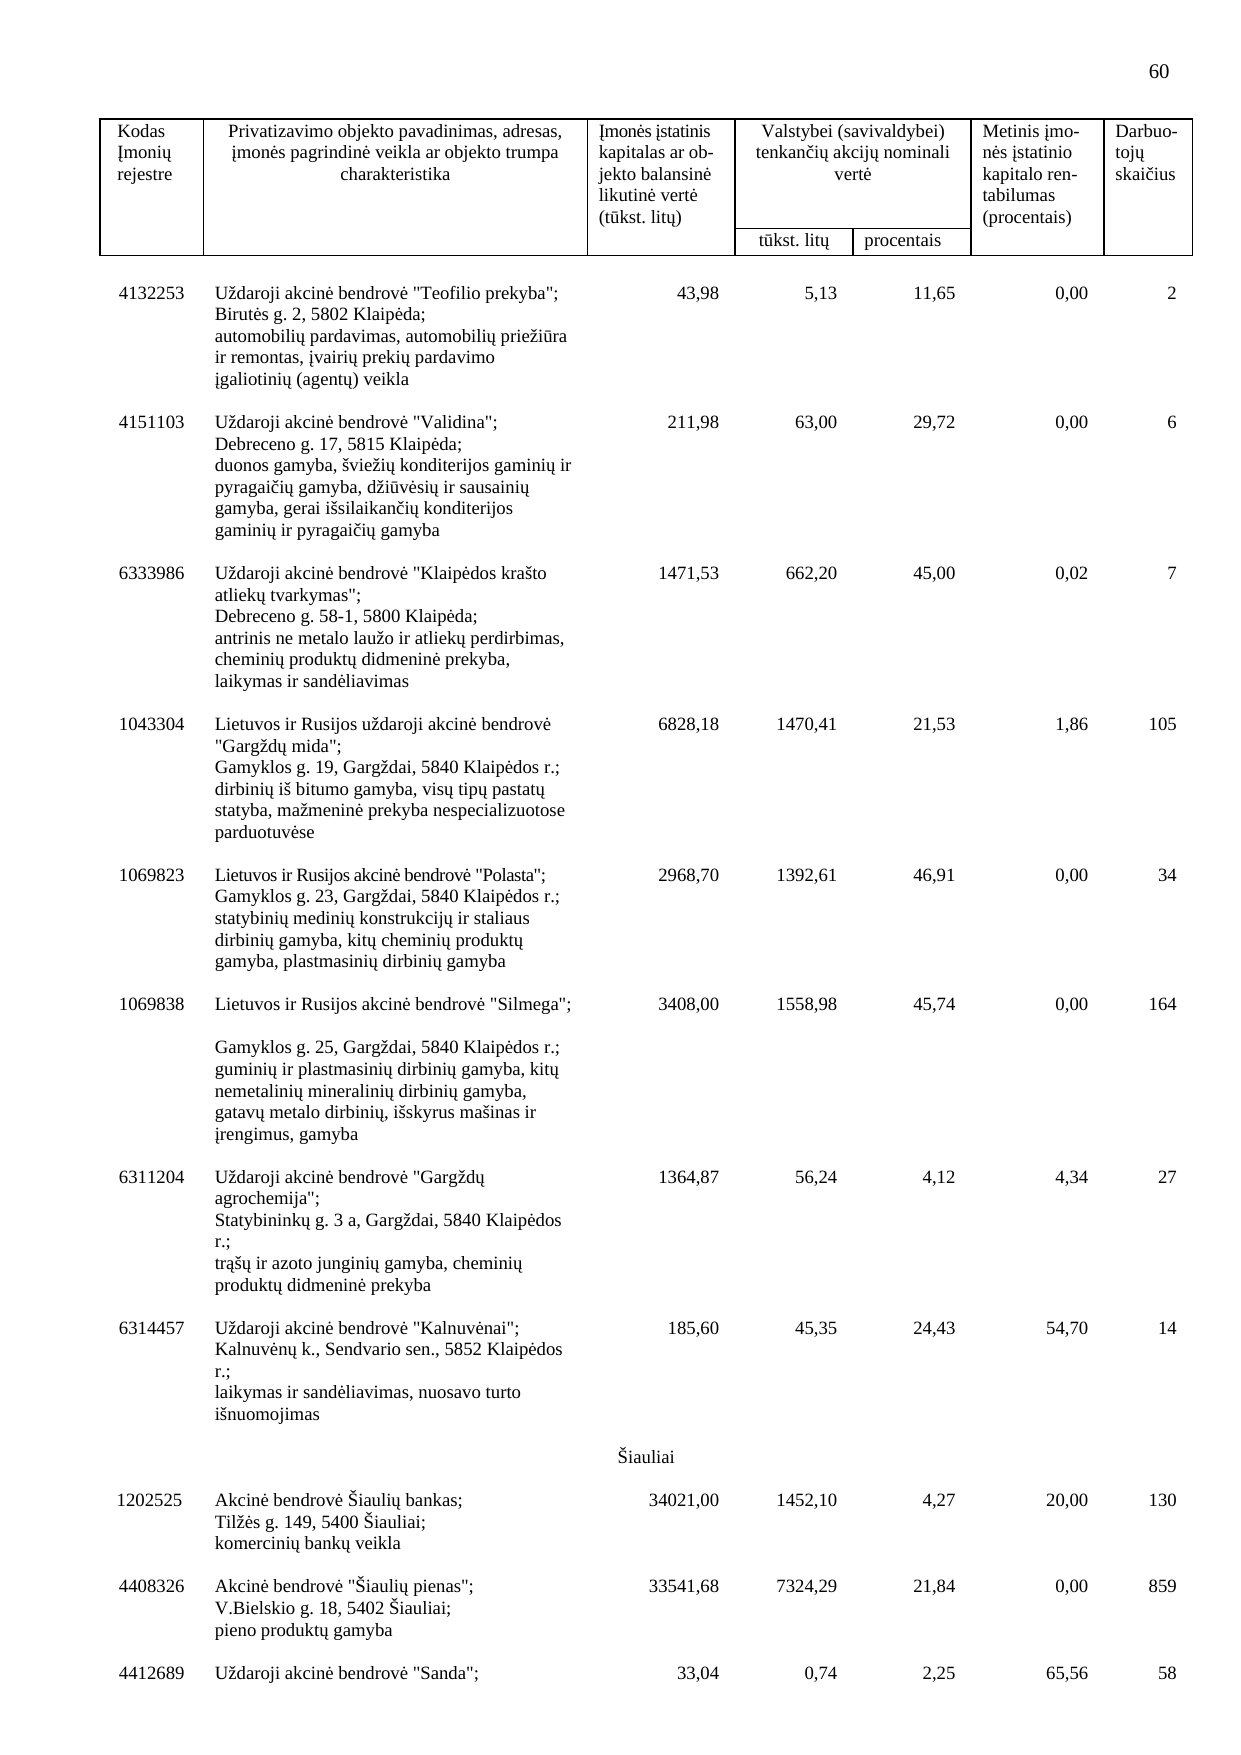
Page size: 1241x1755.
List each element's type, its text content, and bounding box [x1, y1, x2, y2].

table_cell 0,00 [971, 411, 1104, 562]
table_cell Lietuvos ir Rusijos akcinė bendrovė "Polasta"; Gamyklos g. 23, Gargždai, 5840 Klaipėdos r.; statybinių medinių konstrukcijų ir staliaus dirbinių gamyba, kitų cheminių produktų gamyba, plastmasinių dirbinių gamyba [203, 864, 587, 993]
table_cell 43,98 [587, 282, 735, 411]
table_cell 1471,53 [587, 562, 735, 713]
table_cell 1043304 [100, 713, 203, 864]
table_cell 4,27 [853, 1489, 971, 1575]
table_cell 65,56 [971, 1662, 1104, 1683]
table_cell 3408,00 [587, 993, 735, 1166]
table_cell 7 [1104, 562, 1192, 713]
table_cell 0,00 [971, 282, 1104, 411]
table_cell [101, 228, 203, 254]
table_cell 11,65 [853, 282, 971, 411]
table_cell 4132253 [100, 282, 203, 411]
table_cell [203, 256, 587, 282]
table_cell 54,70 [971, 1317, 1104, 1446]
table_cell 5,13 [735, 282, 853, 411]
table_cell 4,12 [853, 1166, 971, 1317]
table_cell 46,91 [853, 864, 971, 993]
table_cell 27 [1104, 1166, 1192, 1317]
table_cell 45,00 [853, 562, 971, 713]
table_cell 4412689 [100, 1662, 203, 1683]
table_cell 1364,87 [587, 1166, 735, 1317]
table_cell Lietuvos ir Rusijos akcinė bendrovė "Silmega"; Gamyklos g. 25, Gargždai, 5840 Klaipėdos r.; guminių ir plastmasinių dirbinių gamyba, kitų nemetalinių mineralinių dirbinių gamyba, gatavų metalo dirbinių, išskyrus mašinas ir įrengimus, gamyba [203, 993, 587, 1166]
table_cell 105 [1104, 713, 1192, 864]
table_cell 211,98 [587, 411, 735, 562]
table_cell 662,20 [735, 562, 853, 713]
table_cell 164 [1104, 993, 1192, 1166]
table_cell tūkst. litų [736, 229, 852, 254]
table_cell 0,00 [971, 993, 1104, 1166]
table_cell Uždaroji akcinė bendrovė "Teofilio prekyba"; Birutės g. 2, 5802 Klaipėda; automobilių pardavimas, automobilių priežiūra ir remontas, įvairių prekių pardavimo įgaliotinių (agentų) veikla [203, 282, 587, 411]
table_cell [853, 256, 971, 282]
table_cell 63,00 [735, 411, 853, 562]
table_cell 859 [1104, 1575, 1192, 1662]
table_cell 21,84 [853, 1575, 971, 1662]
table_cell Akcinė bendrovė "Šiaulių pienas"; V.Bielskio g. 18, 5402 Šiauliai; pieno produktų gamyba [203, 1575, 587, 1662]
table_cell [735, 256, 853, 282]
table_header Valstybei (savivaldybei) tenkančių akcijų nominali vertė [736, 120, 970, 227]
table_cell Akcinė bendrovė Šiaulių bankas; Tilžės g. 149, 5400 Šiauliai; komercinių bankų veikla [203, 1489, 587, 1575]
table_cell [588, 228, 734, 254]
table_cell 1558,98 [735, 993, 853, 1166]
table_cell [972, 228, 1103, 254]
table_cell [1105, 228, 1192, 254]
table_cell 130 [1104, 1489, 1192, 1575]
table_cell 0,02 [971, 562, 1104, 713]
table_cell [971, 256, 1104, 282]
table_cell 185,60 [587, 1317, 735, 1446]
table_cell [587, 256, 735, 282]
table_cell Šiauliai [100, 1446, 1192, 1489]
table_cell 4,34 [971, 1166, 1104, 1317]
table_header Darbuo-tojų skaičius [1105, 120, 1192, 227]
table_cell 1392,61 [735, 864, 853, 993]
table_cell 1069823 [100, 864, 203, 993]
table_cell Lietuvos ir Rusijos uždaroji akcinė bendrovė "Gargždų mida"; Gamyklos g. 19, Gargždai, 5840 Klaipėdos r.; dirbinių iš bitumo gamyba, visų tipų pastatų statyba, mažmeninė prekyba nespecializuotose parduotuvėse [203, 713, 587, 864]
table_cell 21,53 [853, 713, 971, 864]
table_header Privatizavimo objekto pavadinimas, adresas, įmonės pagrindinė veikla ar objekto trumpa charakteristika [204, 120, 587, 227]
table_header Metinis įmo-nės įstatinio kapitalo ren-tabilumas (procentais) [972, 120, 1103, 227]
table_cell 20,00 [971, 1489, 1104, 1575]
table_cell 0,00 [971, 864, 1104, 993]
table_cell 33541,68 [587, 1575, 735, 1662]
table_cell 2968,70 [587, 864, 735, 993]
table_header Kodas Įmonių rejestre [101, 120, 203, 227]
table_cell 56,24 [735, 1166, 853, 1317]
table_cell 45,35 [735, 1317, 853, 1446]
table_cell 24,43 [853, 1317, 971, 1446]
table_cell Uždaroji akcinė bendrovė "Sanda"; [203, 1662, 587, 1683]
table_cell 6314457 [100, 1317, 203, 1446]
table_cell 7324,29 [735, 1575, 853, 1662]
table_cell 0,00 [971, 1575, 1104, 1662]
table_cell 33,04 [587, 1662, 735, 1683]
table_cell 6333986 [100, 562, 203, 713]
table_cell 6828,18 [587, 713, 735, 864]
table_cell 6311204 [100, 1166, 203, 1317]
table_cell 1,86 [971, 713, 1104, 864]
table_cell 4151103 [100, 411, 203, 562]
table_cell 1069838 [100, 993, 203, 1166]
table_cell 29,72 [853, 411, 971, 562]
table_cell 2 [1104, 282, 1192, 411]
table_cell [1104, 256, 1192, 282]
table_cell 4408326 [100, 1575, 203, 1662]
table_cell 2,25 [853, 1662, 971, 1683]
table_cell 1452,10 [735, 1489, 853, 1575]
table_cell 14 [1104, 1317, 1192, 1446]
table_cell [100, 256, 203, 282]
table_cell 58 [1104, 1662, 1192, 1683]
table_cell 34021,00 [587, 1489, 735, 1575]
table_cell Uždaroji akcinė bendrovė "Klaipėdos krašto atliekų tvarkymas"; Debreceno g. 58-1, 5800 Klaipėda; antrinis ne metalo laužo ir atliekų perdirbimas, cheminių produktų didmeninė prekyba, laikymas ir sandėliavimas [203, 562, 587, 713]
table_cell procentais [854, 229, 970, 254]
table_cell 6 [1104, 411, 1192, 562]
table_cell [204, 228, 587, 254]
table_cell 34 [1104, 864, 1192, 993]
table_cell Uždaroji akcinė bendrovė "Kalnuvėnai"; Kalnuvėnų k., Sendvario sen., 5852 Klaipėdos r.; laikymas ir sandėliavimas, nuosavo turto išnuomojimas [203, 1317, 587, 1446]
table_cell 45,74 [853, 993, 971, 1166]
table_cell Uždaroji akcinė bendrovė "Gargždų agrochemija"; Statybininkų g. 3 a, Gargždai, 5840 Klaipėdos r.; trąšų ir azoto junginių gamyba, cheminių produktų didmeninė prekyba [203, 1166, 587, 1317]
table_header Įmonės įstatinis kapitalas ar ob-jekto balansinė likutinė vertė (tūkst. litų) [588, 120, 734, 227]
table_cell 1470,41 [735, 713, 853, 864]
table_cell 0,74 [735, 1662, 853, 1683]
table_cell Uždaroji akcinė bendrovė "Validina"; Debreceno g. 17, 5815 Klaipėda; duonos gamyba, šviežių konditerijos gaminių ir pyragaičių gamyba, džiūvėsių ir sausainių gamyba, gerai išsilaikančių konditerijos gaminių ir pyragaičių gamyba [203, 411, 587, 562]
table_cell 1202525 [100, 1489, 203, 1575]
